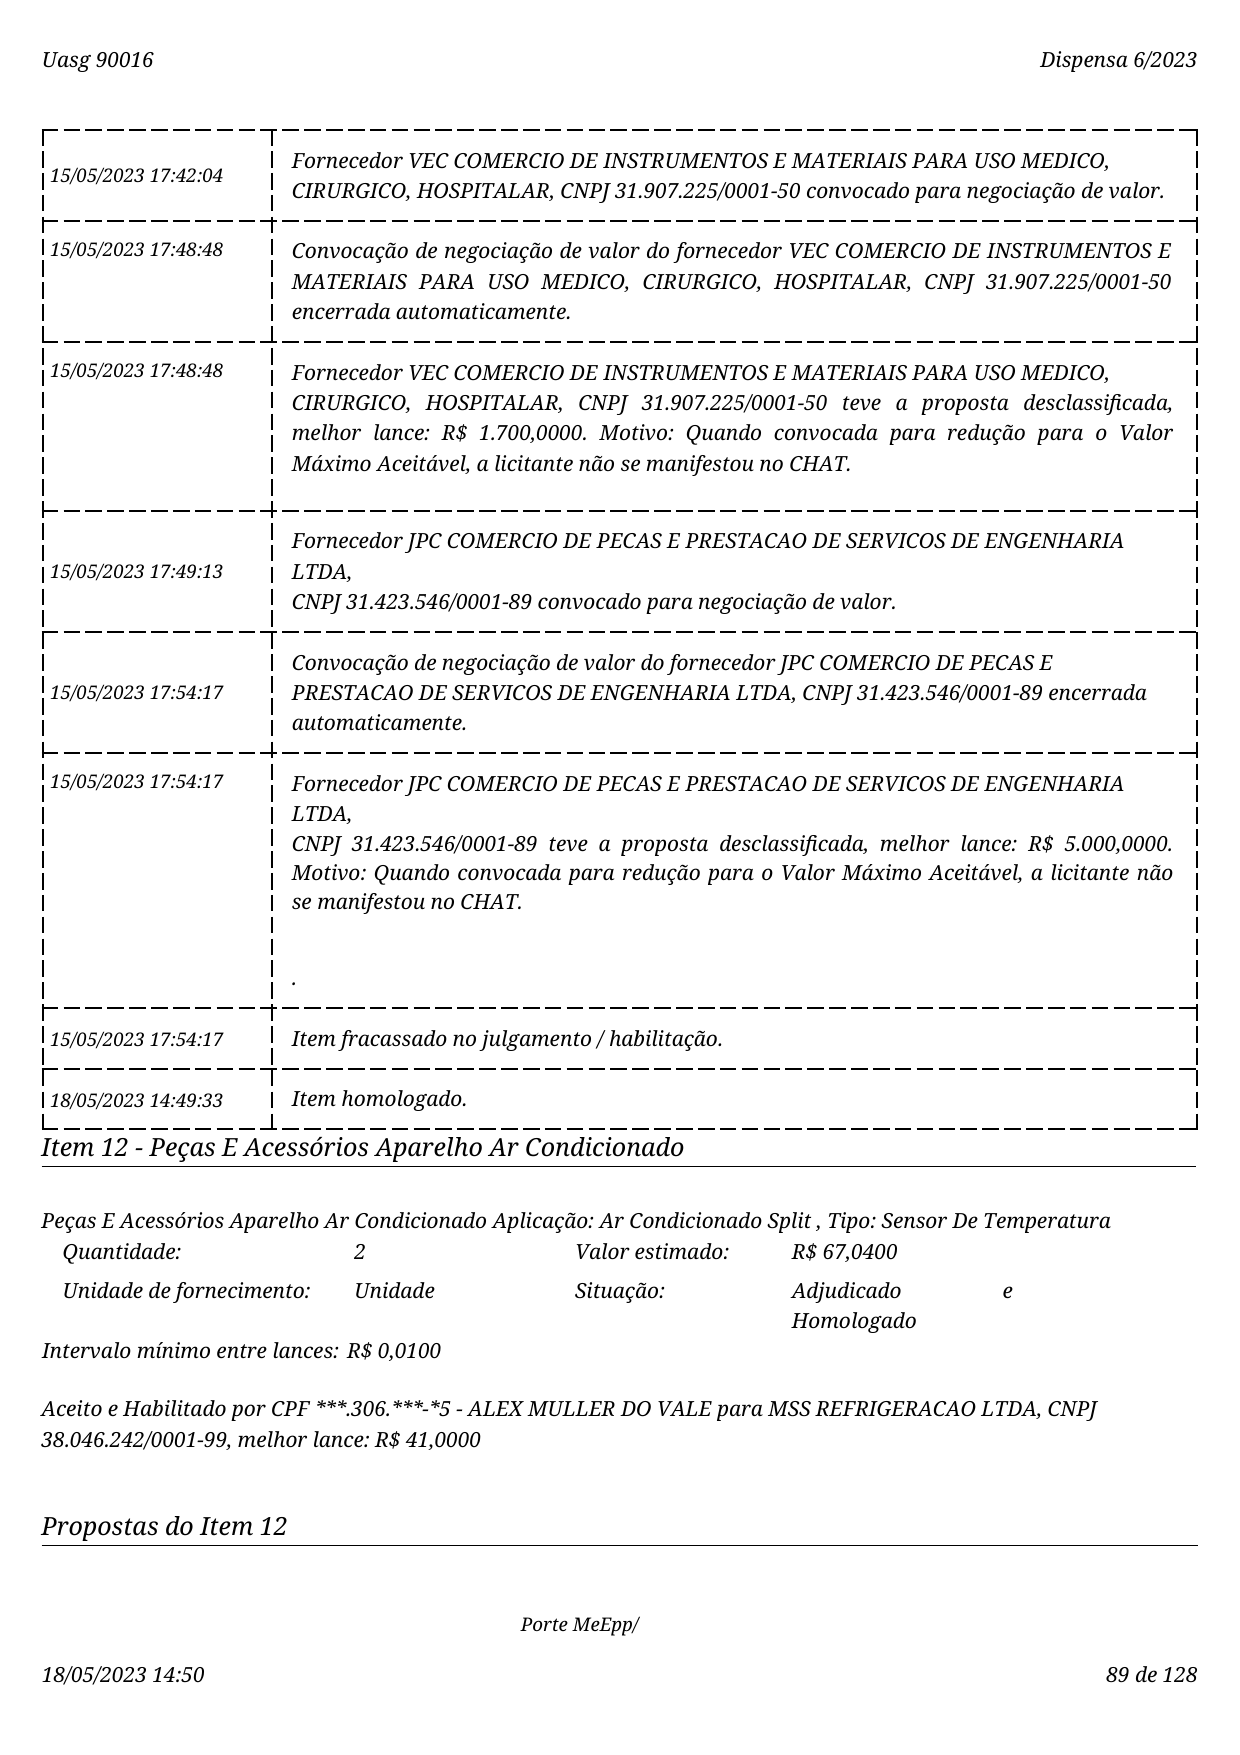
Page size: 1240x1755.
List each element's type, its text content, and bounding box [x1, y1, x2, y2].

table_cell Fornecedor VEC COMERCIO DE INSTRUMENTOS E MATERIAIS PARA USO MEDICO, CIRURGICO, HOSPITALAR, CNPJ 31.907.225/0001-50 convocado para negociação de valor. [272, 129, 1197, 220]
table_cell 15/05/2023 17:49:13 [43, 510, 272, 631]
table_cell 15/05/2023 17:54:17 [43, 1007, 272, 1067]
table_header Quantidade: Unidade de fornecimento: [63, 1238, 354, 1336]
table_cell Fornecedor VEC COMERCIO DE INSTRUMENTOS E MATERIAIS PARA USO MEDICO, CIRURGICO, HOSPITALAR, CNPJ 31.907.225/0001-50 teve a proposta desclassificada, melhor lance: R$ 1.700,0000. Motivo: Quando convocada para redução para o Valor Máximo Aceitável, a licitante não se manifestou no CHAT. [272, 341, 1197, 510]
table_cell 15/05/2023 17:48:48 [43, 220, 272, 341]
table_cell Fornecedor JPC COMERCIO DE PECAS E PRESTACAO DE SERVICOS DE ENGENHARIA LTDA, CNPJ 31.423.546/0001-89 convocado para negociação de valor. [272, 510, 1197, 631]
table_cell 18/05/2023 14:49:33 [43, 1068, 272, 1128]
text Propostas do Item 12 [41, 1509, 1200, 1543]
table_cell 15/05/2023 17:54:17 [43, 631, 272, 752]
table_cell Convocação de negociação de valor do fornecedor JPC COMERCIO DE PECAS E PRESTACAO DE SERVICOS DE ENGENHARIA LTDA, CNPJ 31.423.546/0001-89 encerrada automaticamente. [272, 631, 1197, 752]
table_cell Convocação de negociação de valor do fornecedor VEC COMERCIO DE INSTRUMENTOS E MATERIAIS PARA USO MEDICO, CIRURGICO, HOSPITALAR, CNPJ 31.907.225/0001-50 encerrada automaticamente. [272, 220, 1197, 341]
table_cell Fornecedor JPC COMERCIO DE PECAS E PRESTACAO DE SERVICOS DE ENGENHARIA LTDA, CNPJ 31.423.546/0001-89 teve a proposta desclassificada, melhor lance: R$ 5.000,0000. Motivo: Quando convocada para redução para o Valor Máximo Aceitável, a licitante não se manifestou no CHAT. . [272, 752, 1197, 1007]
text Porte MeEpp/ [134, 1611, 1027, 1637]
table_cell 15/05/2023 17:48:48 [43, 341, 272, 510]
text Aceito e Habilitado por CPF ***.306.***-*5 - ALEX MULLER DO VALE para MSS REFRIGERACAO LTDA, CNPJ 38.046.242/0001-99, melhor lance: R$ 41,0000 [41, 1394, 1200, 1454]
table_cell Item homologado. [272, 1068, 1197, 1128]
table_header R$ 67,0400 Adjudicado e Homologado [792, 1238, 1015, 1336]
table_header 2 Unidade [354, 1238, 575, 1336]
text Intervalo mínimo entre lances: R$ 0,0100 [42, 1336, 1200, 1365]
text Item 12 - Peças E Acessórios Aparelho Ar Condicionado [41, 1130, 1200, 1164]
table_header Valor estimado: Situação: [575, 1238, 792, 1336]
text Peças E Acessórios Aparelho Ar Condicionado Aplicação: Ar Condicionado Split , Tipo: Sensor De Temperatura [41, 1206, 1200, 1235]
table_cell 15/05/2023 17:54:17 [43, 752, 272, 1007]
table_cell 15/05/2023 17:42:04 [43, 129, 272, 220]
table_cell Item fracassado no julgamento / habilitação. [272, 1007, 1197, 1067]
